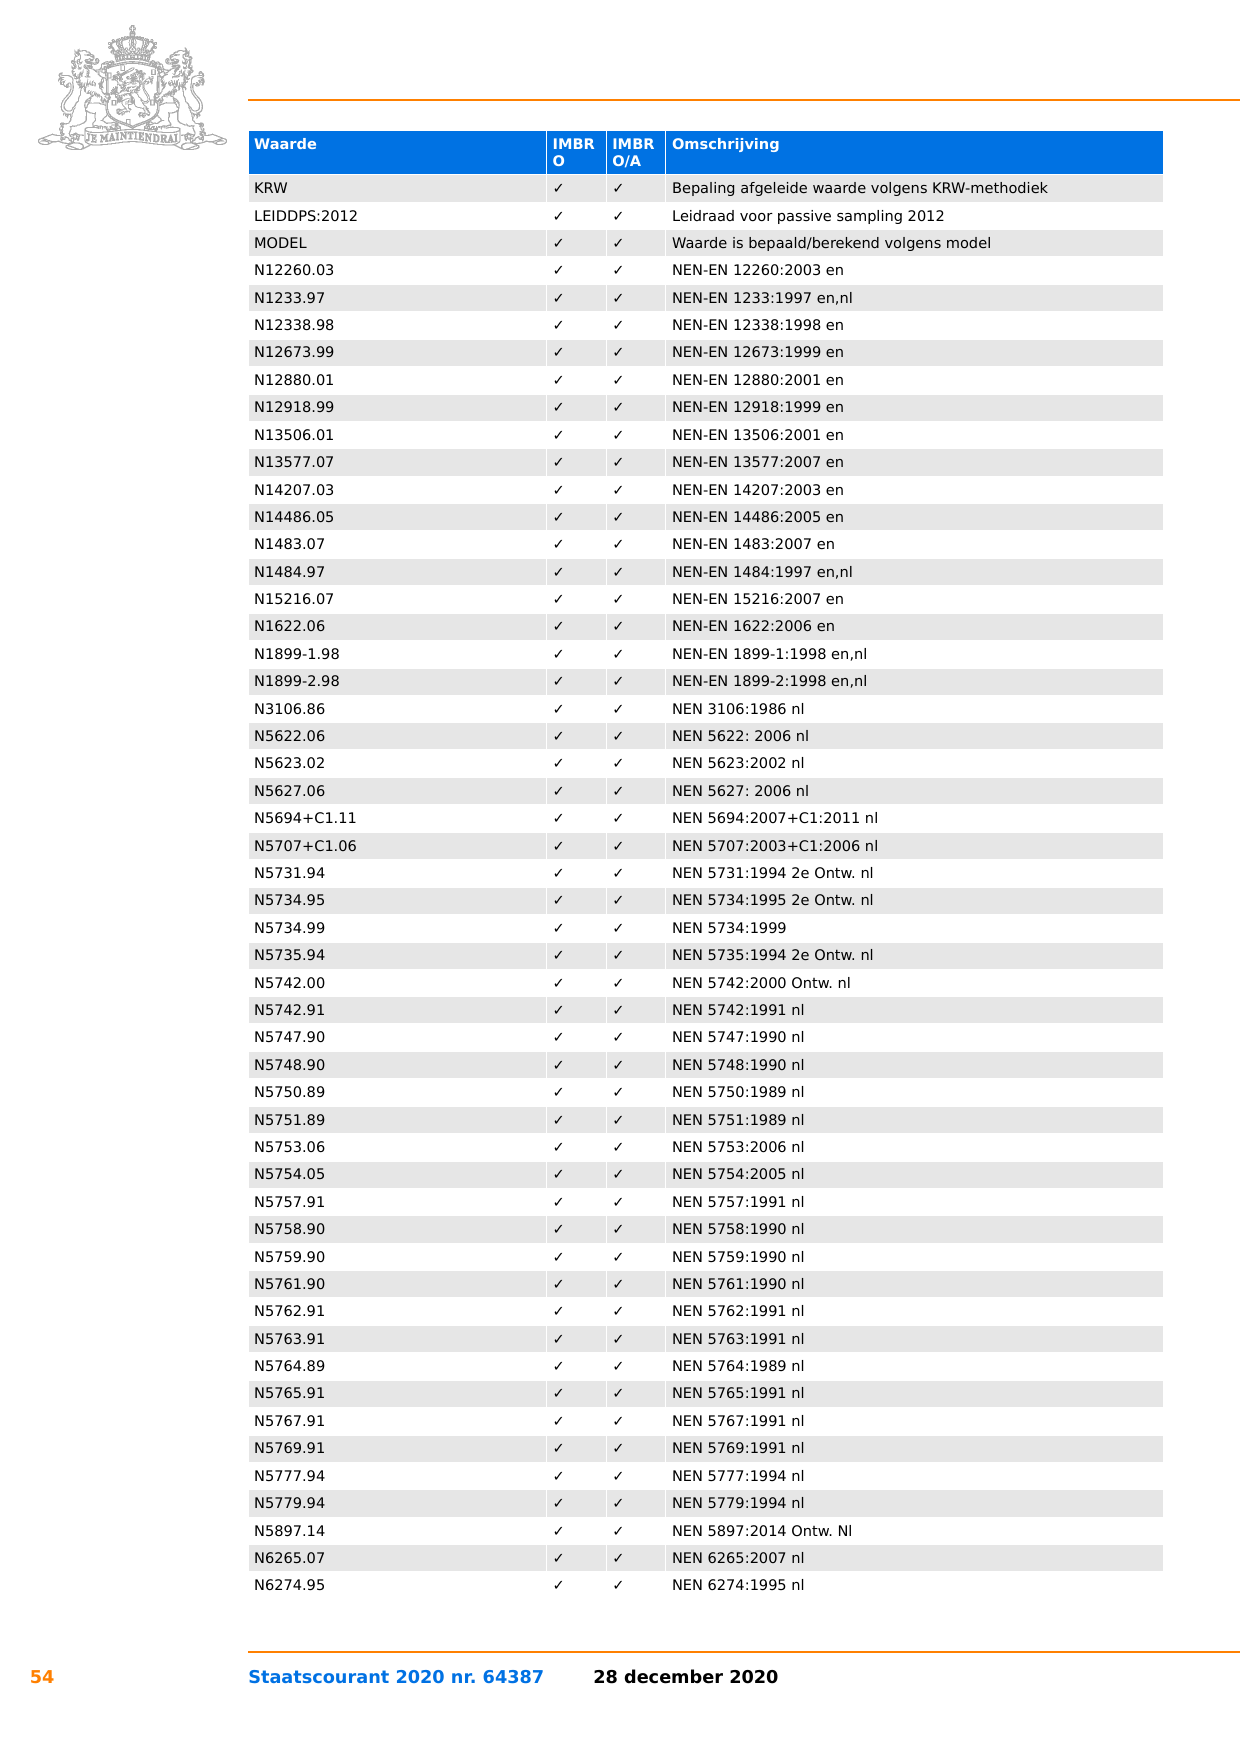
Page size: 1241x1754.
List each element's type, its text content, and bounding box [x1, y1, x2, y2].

table_cell ✓ [607, 1408, 665, 1434]
table_cell N14486.05 [249, 504, 546, 530]
table_cell ✓ [547, 1244, 606, 1270]
table_cell N5751.89 [249, 1107, 546, 1133]
table_cell N5742.00 [249, 970, 546, 996]
table_cell ✓ [607, 340, 665, 366]
table_cell ✓ [607, 1162, 665, 1188]
table_cell ✓ [547, 1079, 606, 1106]
table_cell N13506.01 [249, 422, 546, 448]
table_cell ✓ [607, 531, 665, 558]
table_cell Bepaling afgeleide waarde volgens KRW-methodiek [666, 175, 1163, 202]
table_cell N5777.94 [249, 1463, 546, 1489]
table_cell ✓ [607, 997, 665, 1023]
table_cell ✓ [547, 1162, 606, 1188]
table_cell ✓ [547, 312, 606, 339]
table_cell ✓ [607, 1107, 665, 1133]
table_cell NEN 5777:1994 nl [666, 1463, 1163, 1489]
table_cell ✓ [547, 943, 606, 969]
table_cell NEN-EN 12918:1999 en [666, 395, 1163, 421]
table_cell N1484.97 [249, 559, 546, 585]
table_cell NEN 5779:1994 nl [666, 1490, 1163, 1517]
table_cell ✓ [607, 1326, 665, 1352]
table_cell ✓ [607, 723, 665, 749]
table_cell ✓ [547, 559, 606, 585]
table_cell ✓ [607, 943, 665, 969]
table_cell ✓ [547, 203, 606, 229]
table_cell ✓ [547, 449, 606, 476]
table_cell ✓ [547, 1299, 606, 1325]
table_cell NEN 5758:1990 nl [666, 1216, 1163, 1243]
table_cell ✓ [607, 1134, 665, 1161]
table_cell NEN 5762:1991 nl [666, 1299, 1163, 1325]
table_cell ✓ [607, 1490, 665, 1517]
table_cell NEN 5742:1991 nl [666, 997, 1163, 1023]
table_cell NEN 5751:1989 nl [666, 1107, 1163, 1133]
table_cell ✓ [607, 1189, 665, 1215]
table_cell ✓ [547, 888, 606, 914]
table_cell ✓ [607, 312, 665, 339]
table_cell ✓ [607, 1353, 665, 1380]
table_cell ✓ [547, 641, 606, 667]
table_cell ✓ [607, 1052, 665, 1078]
table_cell N1622.06 [249, 614, 546, 640]
table_cell ✓ [547, 1134, 606, 1161]
table_cell ✓ [607, 669, 665, 695]
table_cell NEN 5622: 2006 nl [666, 723, 1163, 749]
table_cell ✓ [547, 1436, 606, 1462]
table_cell ✓ [607, 559, 665, 585]
table_cell N5623.02 [249, 751, 546, 777]
table_cell ✓ [547, 1490, 606, 1517]
table_cell N5694+C1.11 [249, 805, 546, 832]
table_cell NEN-EN 1899-2:1998 en,nl [666, 669, 1163, 695]
table_cell ✓ [607, 805, 665, 832]
table_cell LEIDDPS:2012 [249, 203, 546, 229]
table_cell NEN 5627: 2006 nl [666, 778, 1163, 804]
table_cell NEN 5759:1990 nl [666, 1244, 1163, 1270]
table_cell ✓ [547, 751, 606, 777]
table_cell N1483.07 [249, 531, 546, 558]
table_cell N5707+C1.06 [249, 833, 546, 859]
table_cell N14207.03 [249, 477, 546, 503]
table_cell N5897.14 [249, 1518, 546, 1544]
table_cell ✓ [607, 696, 665, 722]
table_cell N5735.94 [249, 943, 546, 969]
table_cell ✓ [547, 586, 606, 613]
table_cell N12918.99 [249, 395, 546, 421]
table_cell ✓ [547, 1353, 606, 1380]
table_cell KRW [249, 175, 546, 202]
table_cell ✓ [547, 477, 606, 503]
table_cell N5779.94 [249, 1490, 546, 1517]
table_cell ✓ [547, 1326, 606, 1352]
table_cell ✓ [607, 1299, 665, 1325]
table_cell N5757.91 [249, 1189, 546, 1215]
table_cell N5767.91 [249, 1408, 546, 1434]
table_cell NEN-EN 12338:1998 en [666, 312, 1163, 339]
table_cell ✓ [547, 1381, 606, 1407]
table_cell NEN-EN 1233:1997 en,nl [666, 285, 1163, 311]
table_cell ✓ [547, 230, 606, 256]
table_cell NEN 5734:1999 [666, 915, 1163, 941]
table_cell NEN-EN 15216:2007 en [666, 586, 1163, 613]
table_cell ✓ [607, 504, 665, 530]
table_cell N5627.06 [249, 778, 546, 804]
table_cell ✓ [607, 230, 665, 256]
table_cell ✓ [547, 723, 606, 749]
table_cell N12260.03 [249, 258, 546, 284]
table_cell ✓ [607, 1436, 665, 1462]
table_cell N5754.05 [249, 1162, 546, 1188]
table_cell ✓ [547, 997, 606, 1023]
table_cell NEN 5754:2005 nl [666, 1162, 1163, 1188]
table_cell ✓ [547, 1052, 606, 1078]
table_cell NEN-EN 1622:2006 en [666, 614, 1163, 640]
table_cell ✓ [547, 422, 606, 448]
table_header Omschrijving [666, 131, 1163, 174]
table_cell ✓ [607, 258, 665, 284]
table_cell N6274.95 [249, 1573, 546, 1599]
table_cell N5748.90 [249, 1052, 546, 1078]
table_header Waarde [249, 131, 546, 174]
table_cell NEN-EN 12673:1999 en [666, 340, 1163, 366]
table_cell NEN-EN 1483:2007 en [666, 531, 1163, 558]
table_cell ✓ [547, 1107, 606, 1133]
table_cell ✓ [607, 1463, 665, 1489]
table_cell ✓ [547, 1463, 606, 1489]
table_cell N1233.97 [249, 285, 546, 311]
table_cell N5761.90 [249, 1271, 546, 1297]
table_cell ✓ [607, 1079, 665, 1106]
table_cell N5765.91 [249, 1381, 546, 1407]
table_cell NEN 3106:1986 nl [666, 696, 1163, 722]
table_cell NEN 5757:1991 nl [666, 1189, 1163, 1215]
table_cell ✓ [547, 340, 606, 366]
table_cell N5769.91 [249, 1436, 546, 1462]
table_cell ✓ [607, 614, 665, 640]
table_cell ✓ [607, 1573, 665, 1599]
table_cell ✓ [607, 1216, 665, 1243]
table_cell ✓ [547, 860, 606, 887]
table_cell ✓ [607, 970, 665, 996]
table_cell N12338.98 [249, 312, 546, 339]
table_cell ✓ [547, 258, 606, 284]
table_cell NEN 5694:2007+C1:2011 nl [666, 805, 1163, 832]
table_cell ✓ [607, 477, 665, 503]
table_cell NEN 5769:1991 nl [666, 1436, 1163, 1462]
table_cell N5742.91 [249, 997, 546, 1023]
table_cell ✓ [607, 449, 665, 476]
table_cell N5753.06 [249, 1134, 546, 1161]
table_cell ✓ [547, 531, 606, 558]
table_cell ✓ [547, 1408, 606, 1434]
table_cell N5750.89 [249, 1079, 546, 1106]
table_cell N3106.86 [249, 696, 546, 722]
table_cell NEN 5765:1991 nl [666, 1381, 1163, 1407]
table_cell ✓ [607, 1545, 665, 1571]
table_cell ✓ [607, 1518, 665, 1544]
table_cell N5763.91 [249, 1326, 546, 1352]
table_cell ✓ [547, 504, 606, 530]
table_cell NEN-EN 1899-1:1998 en,nl [666, 641, 1163, 667]
table_cell ✓ [547, 1545, 606, 1571]
table_cell ✓ [607, 422, 665, 448]
table_cell NEN-EN 13577:2007 en [666, 449, 1163, 476]
picture [38, 25, 227, 150]
table_cell N6265.07 [249, 1545, 546, 1571]
table_cell NEN 5748:1990 nl [666, 1052, 1163, 1078]
table_cell N13577.07 [249, 449, 546, 476]
table_cell N5731.94 [249, 860, 546, 887]
table_cell NEN 5747:1990 nl [666, 1025, 1163, 1051]
table_cell ✓ [607, 751, 665, 777]
table_cell MODEL [249, 230, 546, 256]
table_cell ✓ [607, 203, 665, 229]
table_cell ✓ [547, 805, 606, 832]
table_cell N5734.99 [249, 915, 546, 941]
table_cell ✓ [607, 1381, 665, 1407]
table_cell NEN 5764:1989 nl [666, 1353, 1163, 1380]
table_cell ✓ [607, 1244, 665, 1270]
table_cell NEN-EN 14207:2003 en [666, 477, 1163, 503]
table_cell N12880.01 [249, 367, 546, 393]
table_cell NEN 5734:1995 2e Ontw. nl [666, 888, 1163, 914]
table_cell ✓ [547, 1216, 606, 1243]
table_cell ✓ [607, 778, 665, 804]
table_cell N5764.89 [249, 1353, 546, 1380]
table_cell ✓ [547, 1573, 606, 1599]
table_cell NEN-EN 14486:2005 en [666, 504, 1163, 530]
table_cell Waarde is bepaald/berekend volgens model [666, 230, 1163, 256]
table_cell NEN 6274:1995 nl [666, 1573, 1163, 1599]
table_cell Leidraad voor passive sampling 2012 [666, 203, 1163, 229]
table_cell ✓ [607, 586, 665, 613]
table_cell ✓ [607, 285, 665, 311]
table_cell NEN-EN 12260:2003 en [666, 258, 1163, 284]
table_cell NEN-EN 1484:1997 en,nl [666, 559, 1163, 585]
table_cell N5762.91 [249, 1299, 546, 1325]
table_cell NEN 5750:1989 nl [666, 1079, 1163, 1106]
table_cell ✓ [607, 915, 665, 941]
table_cell ✓ [607, 888, 665, 914]
table_cell ✓ [547, 614, 606, 640]
table_cell ✓ [607, 175, 665, 202]
table_cell NEN 5767:1991 nl [666, 1408, 1163, 1434]
table_cell NEN 5731:1994 2e Ontw. nl [666, 860, 1163, 887]
table_cell ✓ [547, 1271, 606, 1297]
table_cell ✓ [547, 175, 606, 202]
table_cell ✓ [547, 915, 606, 941]
table_cell N5747.90 [249, 1025, 546, 1051]
table_cell NEN 5761:1990 nl [666, 1271, 1163, 1297]
table_cell ✓ [607, 860, 665, 887]
table_cell ✓ [607, 1025, 665, 1051]
table_cell NEN 5753:2006 nl [666, 1134, 1163, 1161]
table_cell N5758.90 [249, 1216, 546, 1243]
table_cell ✓ [607, 367, 665, 393]
table_cell ✓ [547, 669, 606, 695]
table_cell N5622.06 [249, 723, 546, 749]
table_cell NEN 5742:2000 Ontw. nl [666, 970, 1163, 996]
table_cell NEN-EN 13506:2001 en [666, 422, 1163, 448]
table_cell ✓ [547, 285, 606, 311]
table_cell ✓ [547, 778, 606, 804]
table_cell ✓ [607, 641, 665, 667]
table_cell N5734.95 [249, 888, 546, 914]
table_cell N5759.90 [249, 1244, 546, 1270]
table_cell N15216.07 [249, 586, 546, 613]
table_cell ✓ [547, 696, 606, 722]
table_cell ✓ [547, 833, 606, 859]
table_cell NEN 5897:2014 Ontw. Nl [666, 1518, 1163, 1544]
table_cell ✓ [607, 833, 665, 859]
table_cell ✓ [607, 395, 665, 421]
table_cell NEN 6265:2007 nl [666, 1545, 1163, 1571]
table_header IMBRO [547, 131, 606, 174]
table_cell NEN 5735:1994 2e Ontw. nl [666, 943, 1163, 969]
table_cell NEN 5623:2002 nl [666, 751, 1163, 777]
table_cell ✓ [547, 395, 606, 421]
table_cell N12673.99 [249, 340, 546, 366]
table_cell ✓ [547, 1518, 606, 1544]
table_cell N1899-1.98 [249, 641, 546, 667]
table_cell NEN 5763:1991 nl [666, 1326, 1163, 1352]
table_cell ✓ [547, 1189, 606, 1215]
table_cell ✓ [547, 367, 606, 393]
table_cell NEN 5707:2003+C1:2006 nl [666, 833, 1163, 859]
table_header IMBRO/A [607, 131, 665, 174]
table_cell ✓ [607, 1271, 665, 1297]
table_cell ✓ [547, 1025, 606, 1051]
table_cell N1899-2.98 [249, 669, 546, 695]
table_cell NEN-EN 12880:2001 en [666, 367, 1163, 393]
table_cell ✓ [547, 970, 606, 996]
